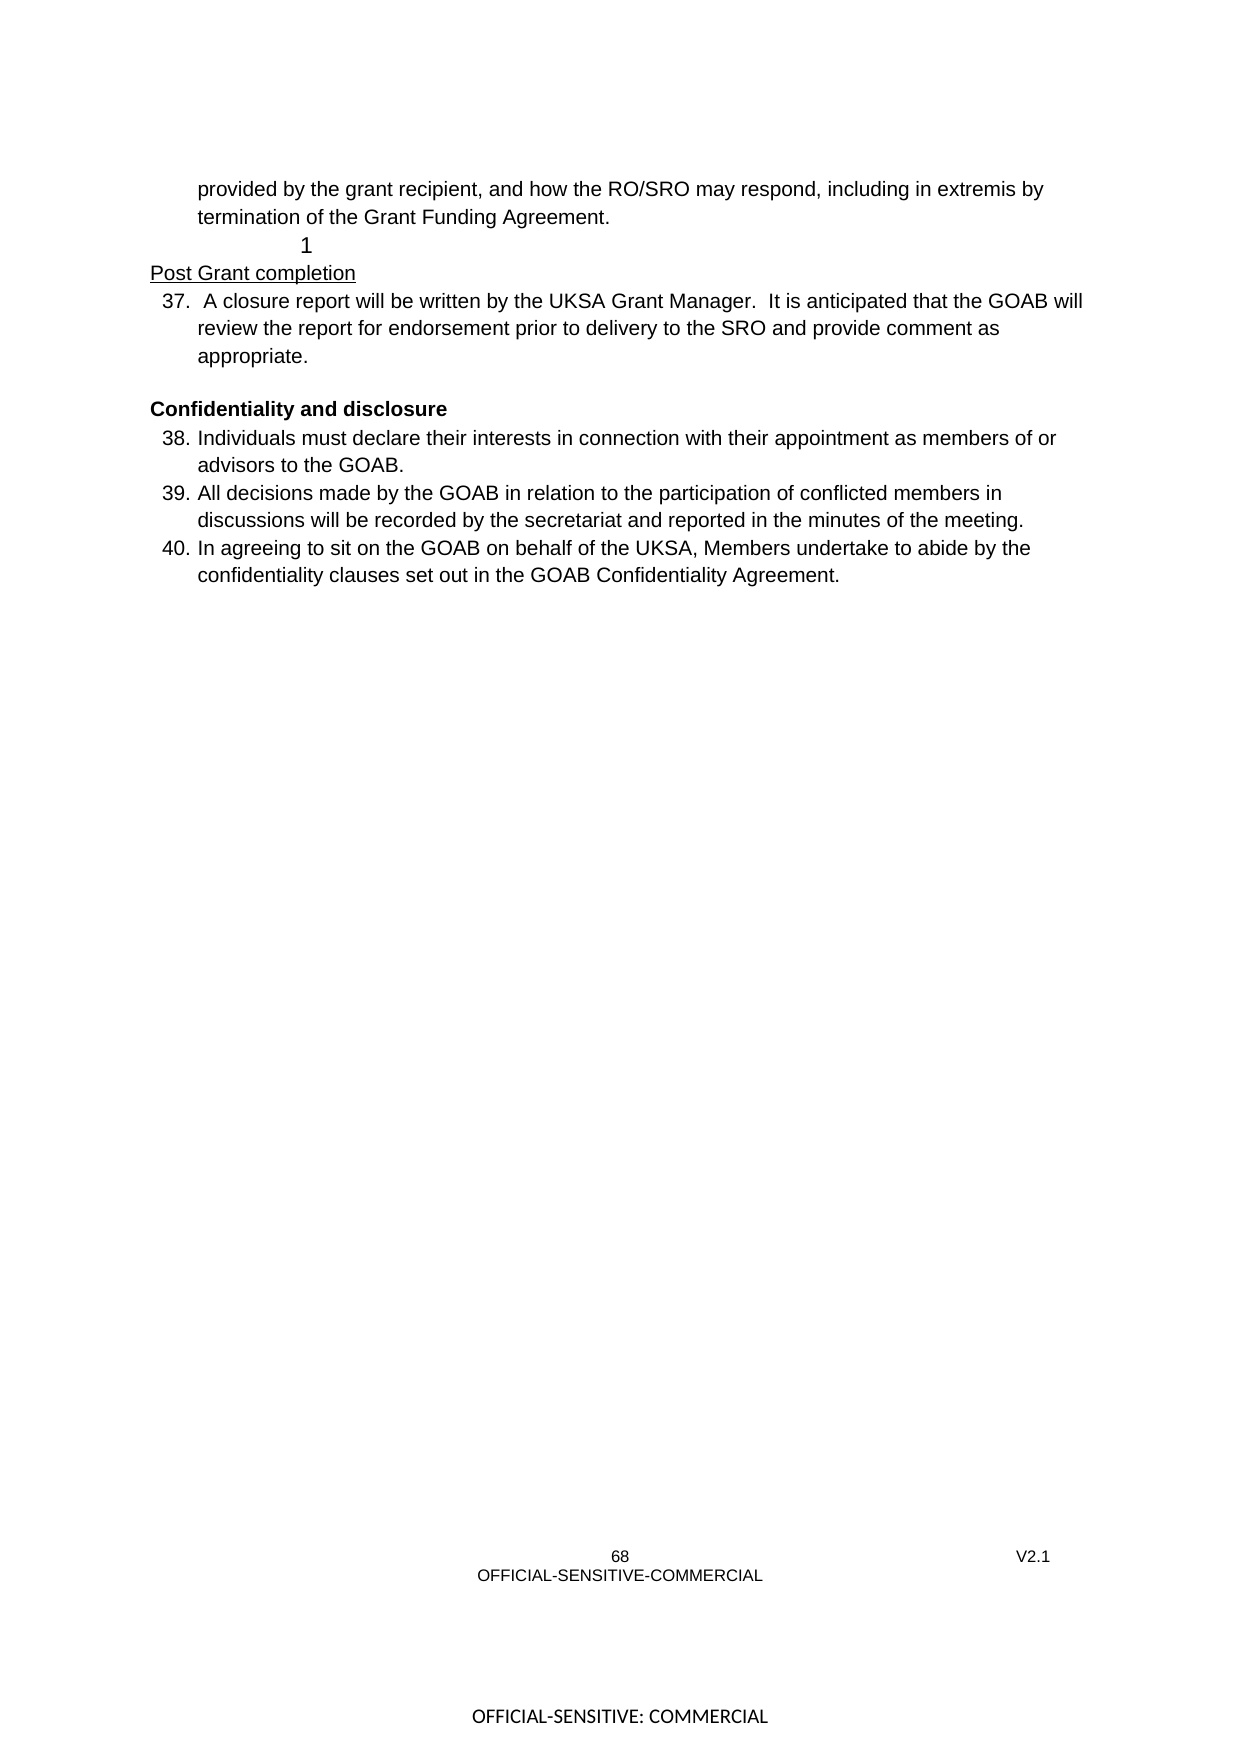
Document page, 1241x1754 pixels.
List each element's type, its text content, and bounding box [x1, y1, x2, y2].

list In agreeing to sit on the GOAB on behalf of the UKSA, Members undertake to abide by the confidentiality clauses set out in the GOAB Confidentiality Agreement. [162, 535, 1090, 587]
list provided by the grant recipient, and how the RO/SRO may respond, including in extremis by termination of the Grant Funding Agreement. [162, 177, 1090, 229]
list All decisions made by the GOAB in relation to the participation of conflicted members in discussions will be recorded by the secretariat and reported in the minutes of the meeting. [162, 480, 1090, 532]
list Individuals must declare their interests in connection with their appointment as members of or advisors to the GOAB. [162, 425, 1090, 477]
text Confidentiality and disclosure [150, 397, 1090, 421]
text Post Grant completion [150, 261, 1090, 284]
list A closure report will be written by the UKSA Grant Manager. It is anticipated that the GOAB will review the report for endorsement prior to delivery to the SRO and provide comment as appropriate. [162, 289, 1090, 368]
